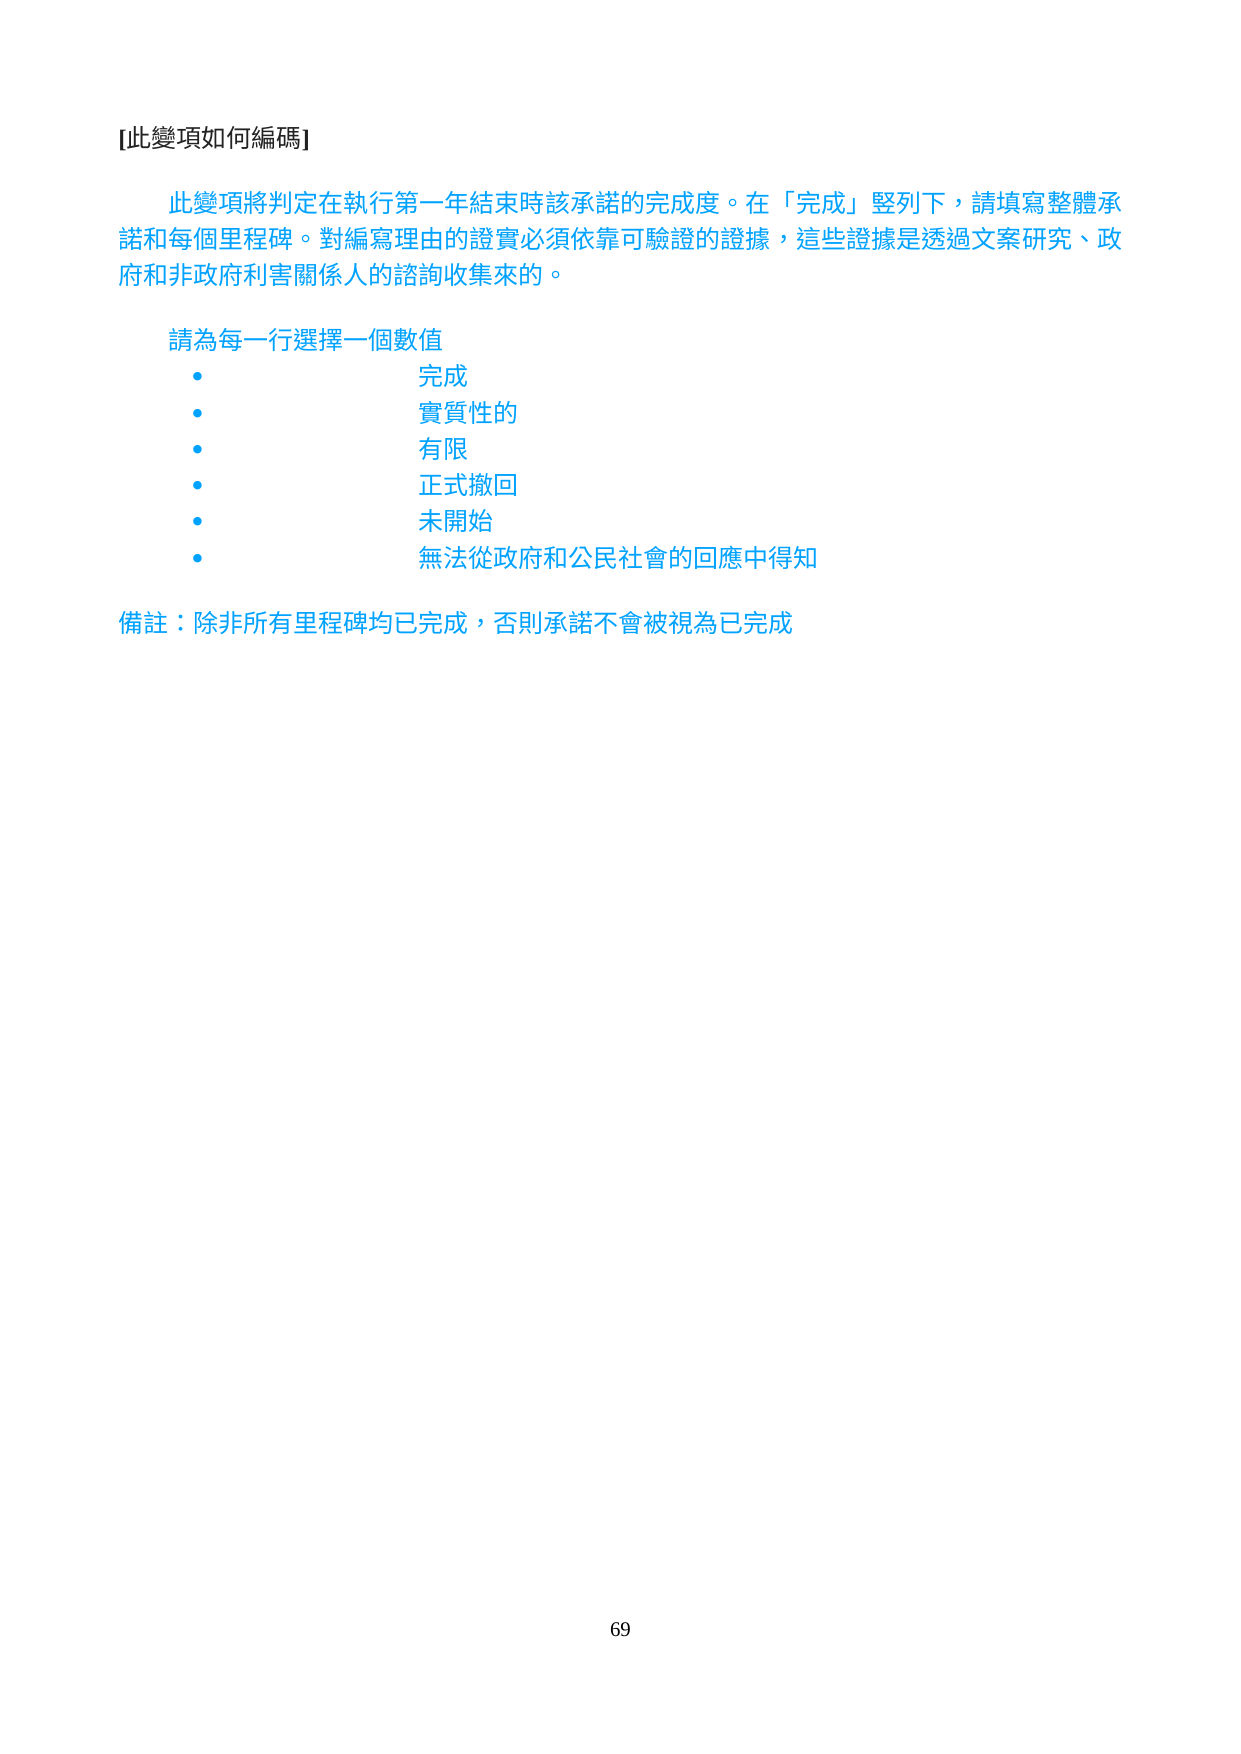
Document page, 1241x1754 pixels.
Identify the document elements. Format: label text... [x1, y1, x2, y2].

text 請為每一行選擇一個數值 [118, 321, 1122, 357]
list 正式撤回 [193, 466, 1122, 502]
list 未開始 [193, 502, 1122, 538]
text 備註：除非所有里程碑均已完成，否則承諾不會被視為已完成 [118, 574, 1122, 639]
list 有限 [193, 429, 1122, 466]
text [此變項如何編碼] [118, 118, 1122, 154]
text 此變項將判定在執行第一年結束時該承諾的完成度。在「完成」竪列下，請填寫整體承諾和每個里程碑。對編寫理由的證實必須依靠可驗證的證據，這些證據是透過文案研究、政府和非政府利害關係人的諮詢收集來的。 [118, 183, 1122, 292]
list 無法從政府和公民社會的回應中得知 [193, 538, 1122, 574]
list 完成 [193, 357, 1122, 393]
list 實質性的 [193, 393, 1122, 429]
